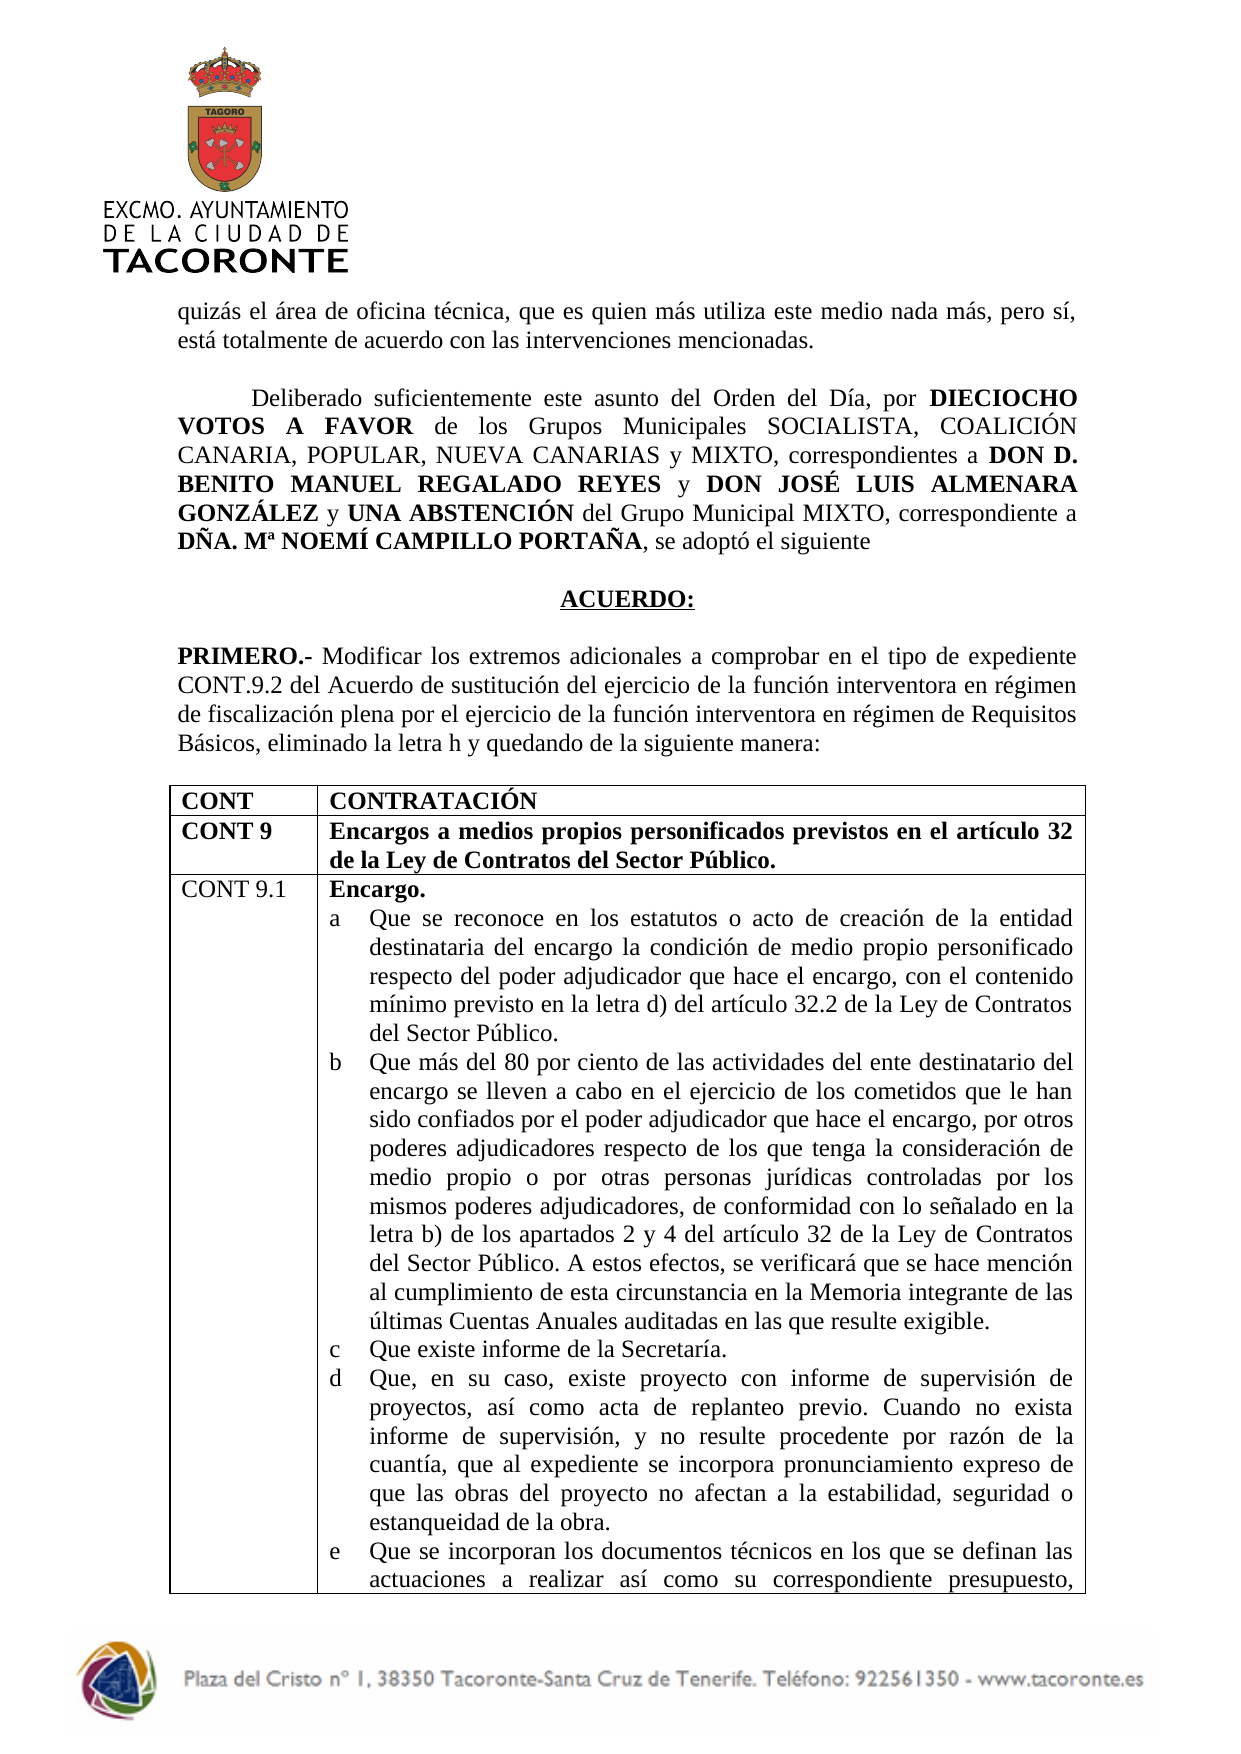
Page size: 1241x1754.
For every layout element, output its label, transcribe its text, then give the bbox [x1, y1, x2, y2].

picture [103, 47, 348, 273]
table_header CONT [171, 786, 317, 815]
table_cell CONT 9 [171, 816, 317, 873]
table_header CONTRATACIÓN [318, 786, 1085, 815]
text quizás el área de oficina técnica, que es quien más utiliza este medio nada más, pero sí, está totalmente de acuerdo con las intervenciones mencionadas. [177, 296, 1078, 354]
text PRIMERO.- Modificar los extremos adicionales a comprobar en el tipo de expediente CONT.9.2 del Acuerdo de sustitución del ejercicio de la función interventora en régimen de fiscalización plena por el ejercicio de la función interventora en régimen de Requisitos Básicos, eliminado la letra h y quedando de la siguiente manera: [177, 641, 1078, 756]
text ACUERDO: [177, 584, 1078, 613]
table_cell CONT 9.1 [171, 875, 317, 1593]
picture [70, 1628, 1154, 1735]
text Deliberado suficientemente este asunto del Orden del Día, por DIECIOCHO VOTOS A FAVOR de los Grupos Municipales SOCIALISTA, COALICIÓN CANARIA, POPULAR, NUEVA CANARIAS y MIXTO, correspondientes a DON D. BENITO MANUEL REGALADO REYES y DON JOSÉ LUIS ALMENARA GONZÁLEZ y UNA ABSTENCIÓN del Grupo Municipal MIXTO, correspondiente a DÑA. Mª NOEMÍ CAMPILLO PORTAÑA, se adoptó el siguiente [177, 383, 1078, 555]
